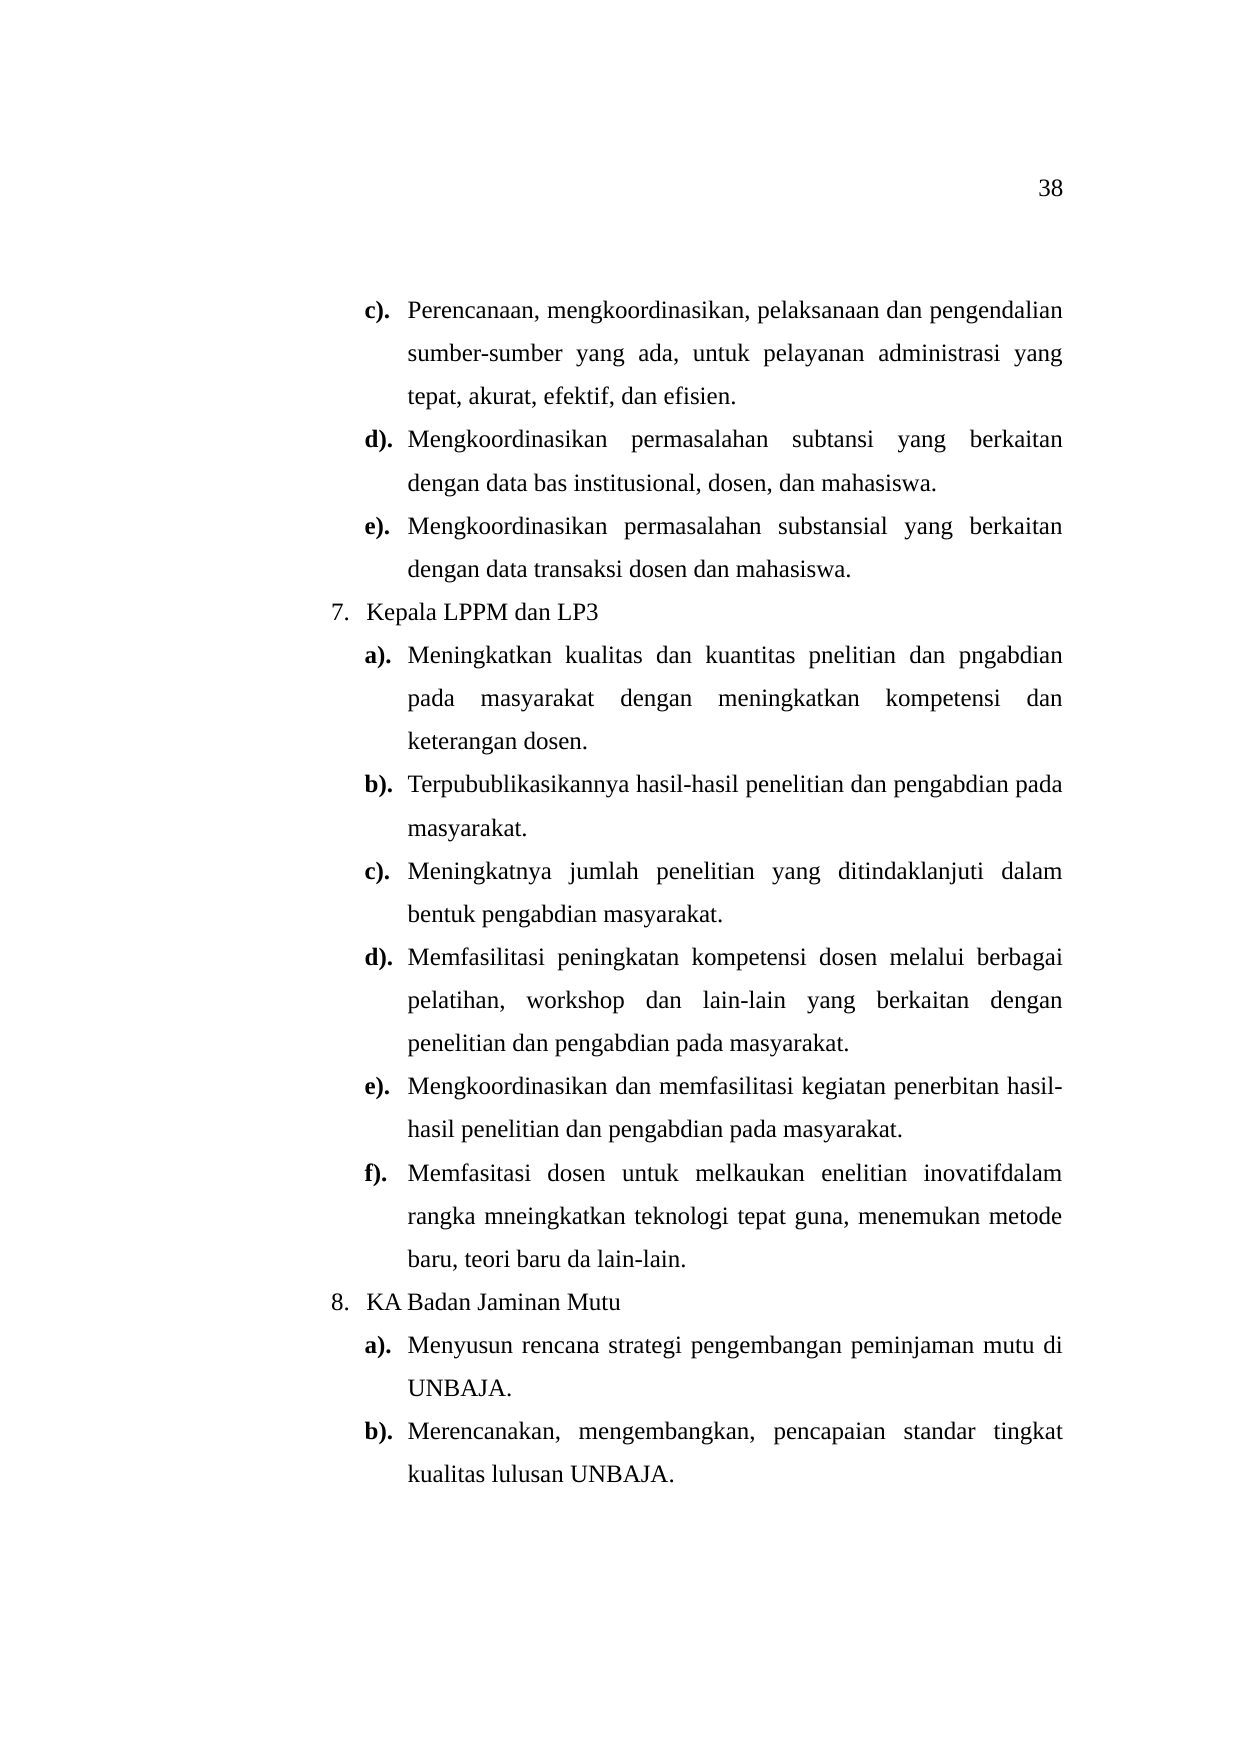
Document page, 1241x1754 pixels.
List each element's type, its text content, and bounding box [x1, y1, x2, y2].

list Perencanaan, mengkoordinasikan, pelaksanaan dan pengendalian sumber-sumber yang ada, untuk pelayanan administrasi yang tepat, akurat, efektif, dan efisien. [364, 295, 1063, 410]
list KA Badan Jaminan Mutu [331, 1287, 1063, 1316]
list Terpubublikasikannya hasil-hasil penelitian dan pengabdian pada masyarakat. [364, 769, 1063, 841]
list Meningkatnya jumlah penelitian yang ditindaklanjuti dalam bentuk pengabdian masyarakat. [364, 856, 1063, 928]
list Mengkoordinasikan permasalahan substansial yang berkaitan dengan data transaksi dosen dan mahasiswa. [364, 511, 1063, 583]
list Memfasilitasi peningkatan kompetensi dosen melalui berbagai pelatihan, workshop dan lain-lain yang berkaitan dengan penelitian dan pengabdian pada masyarakat. [364, 942, 1063, 1057]
list Mengkoordinasikan permasalahan subtansi yang berkaitan dengan data bas institusional, dosen, dan mahasiswa. [364, 424, 1063, 496]
list Meningkatkan kualitas dan kuantitas pnelitian dan pngabdian pada masyarakat dengan meningkatkan kompetensi dan keterangan dosen. [364, 640, 1063, 755]
list Menyusun rencana strategi pengembangan peminjaman mutu di UNBAJA. [364, 1330, 1063, 1402]
list Kepala LPPM dan LP3 [331, 597, 1063, 626]
list Merencanakan, mengembangkan, pencapaian standar tingkat kualitas lulusan UNBAJA. [364, 1416, 1063, 1488]
list Mengkoordinasikan dan memfasilitasi kegiatan penerbitan hasil-hasil penelitian dan pengabdian pada masyarakat. [364, 1071, 1063, 1143]
list Memfasitasi dosen untuk melkaukan enelitian inovatifdalam rangka mneingkatkan teknologi tepat guna, menemukan metode baru, teori baru da lain-lain. [364, 1158, 1063, 1273]
